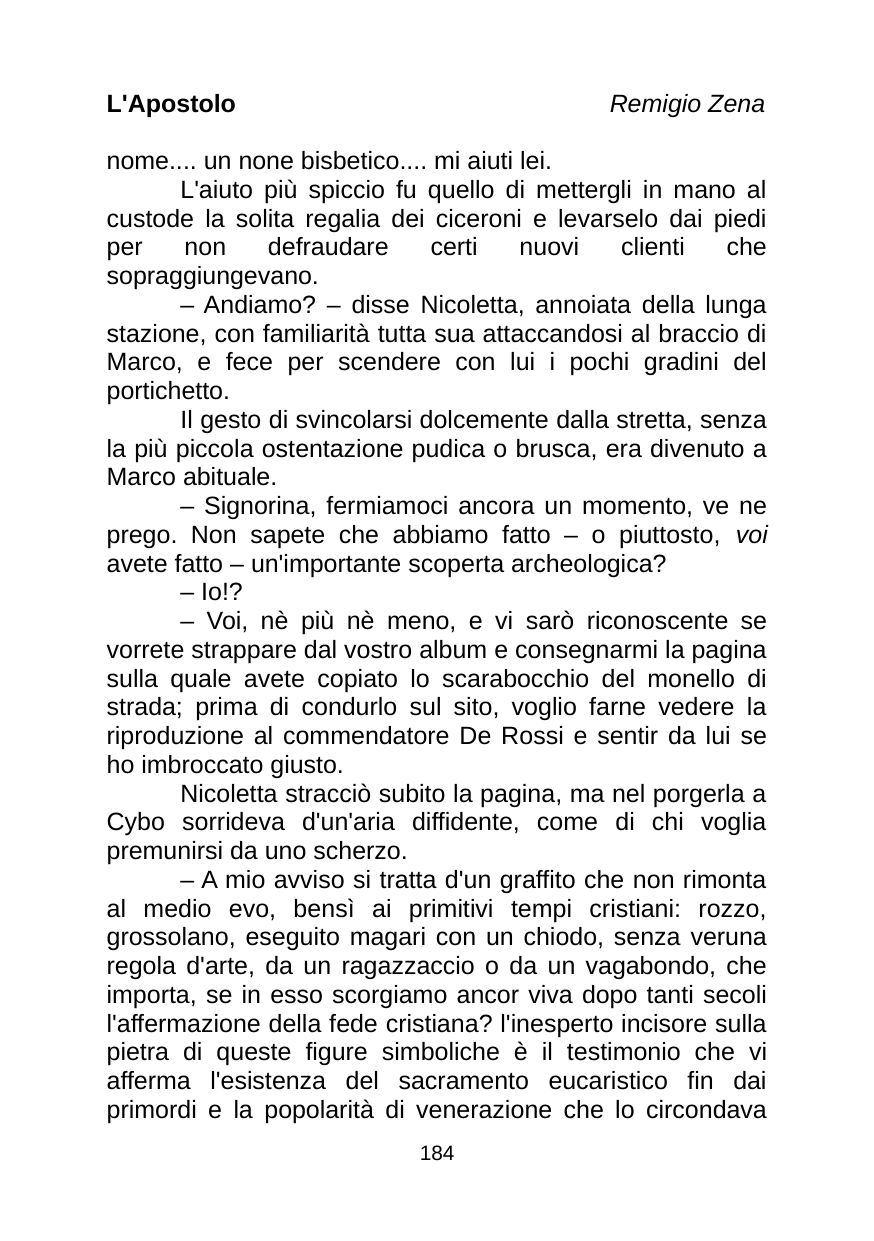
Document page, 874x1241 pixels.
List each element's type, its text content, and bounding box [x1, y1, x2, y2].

text – Andiamo? – disse Nicoletta, annoiata della lunga stazione, con familiarità tutta sua attaccandosi al braccio di Marco, e fece per scendere con lui i pochi gradini del portichetto. [106, 290, 768, 405]
text nome.... un none bisbetico.... mi aiuti lei. [106, 146, 768, 175]
text – Voi, nè più nè meno, e vi sarò riconoscente se vorrete strappare dal vostro album e consegnarmi la pagina sulla quale avete copiato lo scarabocchio del monello di strada; prima di condurlo sul sito, voglio farne vedere la riproduzione al commendatore De Rossi e sentir da lui se ho imbroccato giusto. [106, 606, 768, 779]
text – Signorina, fermiamoci ancora un momento, ve ne prego. Non sapete che abbiamo fatto – o piuttosto, voi avete fatto – un'importante scoperta archeologica? [106, 491, 768, 577]
text Il gesto di svincolarsi dolcemente dalla stretta, senza la più piccola ostentazione pudica o brusca, era divenuto a Marco abituale. [106, 405, 768, 491]
text – A mio avviso si tratta d'un graffito che non rimonta al medio evo, bensì ai primitivi tempi cristiani: rozzo, grossolano, eseguito magari con un chiodo, senza veruna regola d'arte, da un ragazzaccio o da un vagabondo, che importa, se in esso scorgiamo ancor viva dopo tanti secoli l'affermazione della fede cristiana? l'inesperto incisore sulla pietra di queste figure simboliche è il testimonio che vi afferma l'esistenza del sacramento eucaristico fin dai primordi e la popolarità di venerazione che lo circondava [106, 865, 768, 1124]
text Nicoletta stracciò subito la pagina, ma nel porgerla a Cybo sorrideva d'un'aria diffidente, come di chi voglia premunirsi da uno scherzo. [106, 779, 768, 865]
text L'aiuto più spiccio fu quello di mettergli in mano al custode la solita regalia dei ciceroni e levarselo dai piedi per non defraudare certi nuovi clienti che sopraggiungevano. [106, 175, 768, 290]
text – Io!? [106, 577, 768, 606]
